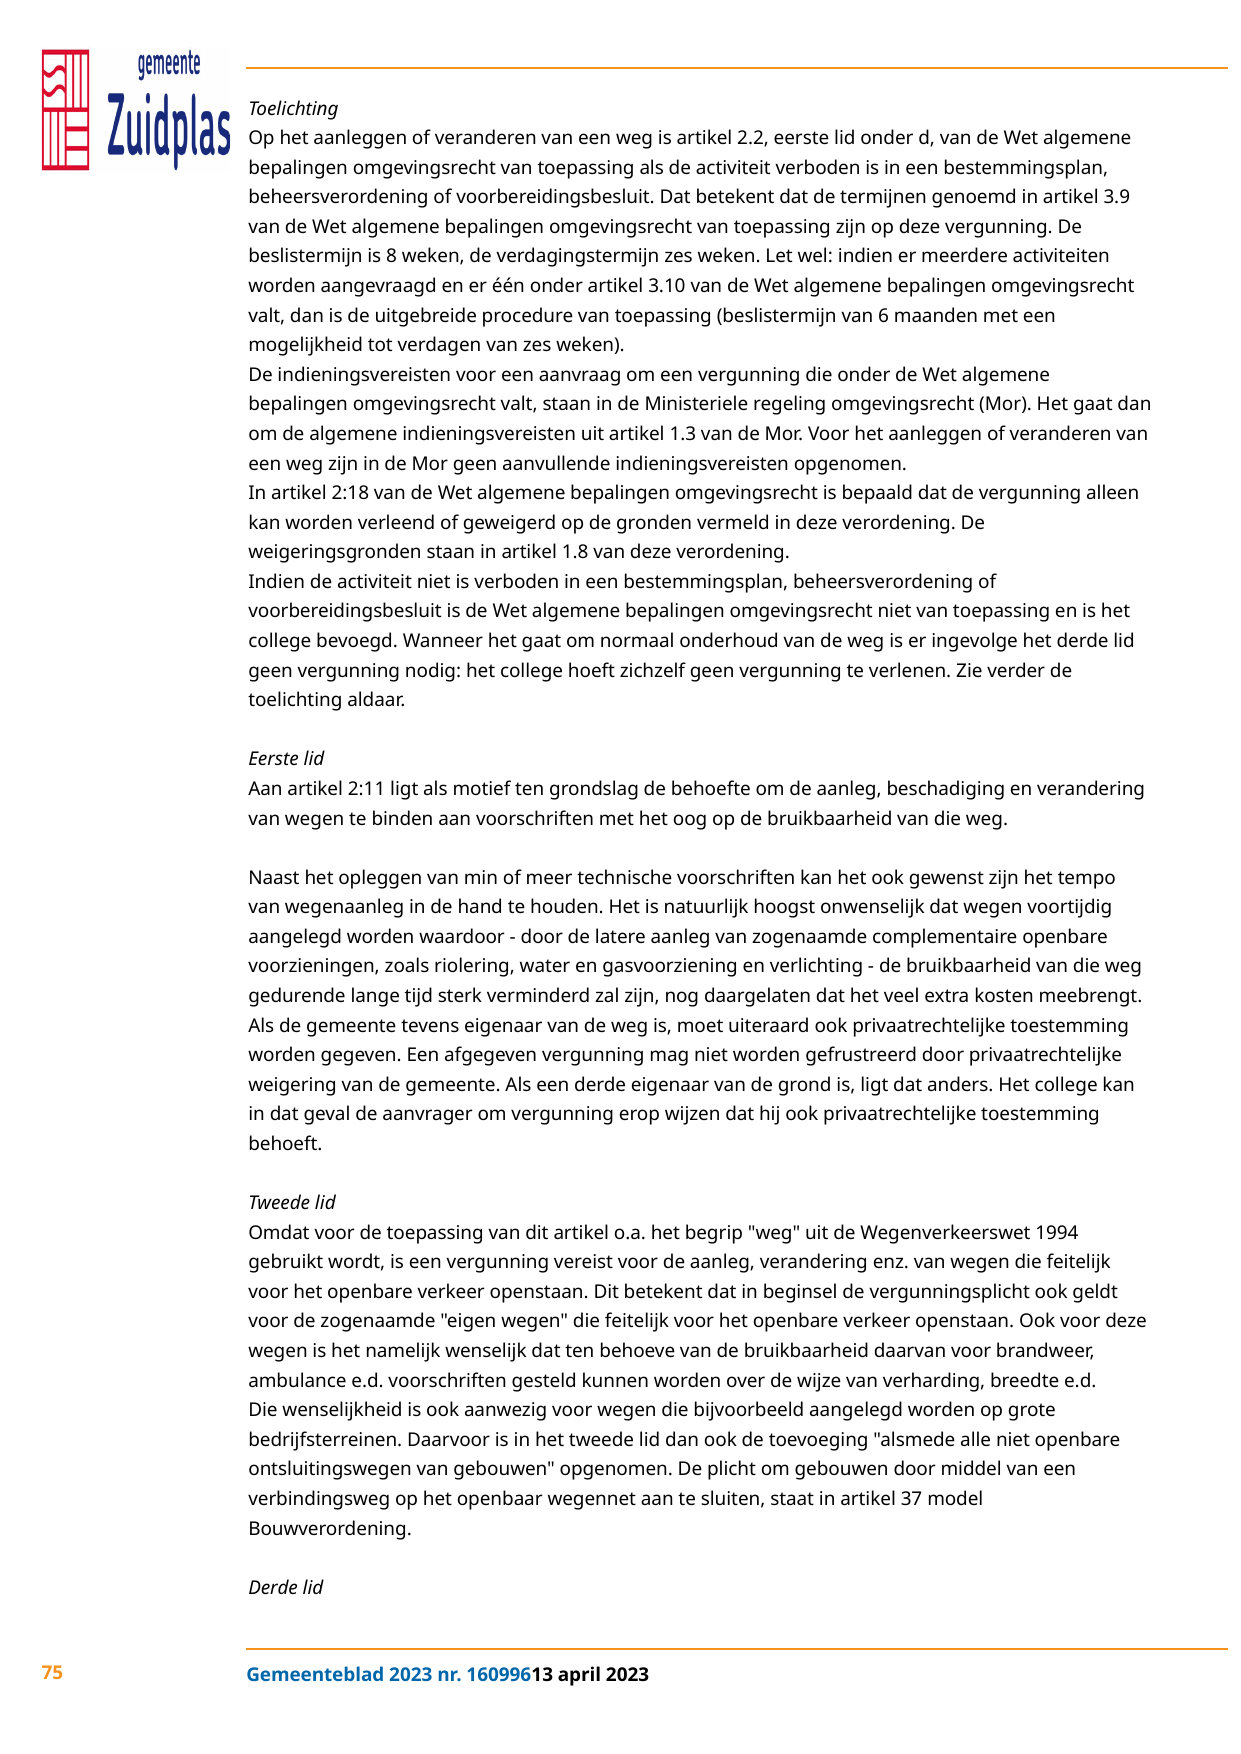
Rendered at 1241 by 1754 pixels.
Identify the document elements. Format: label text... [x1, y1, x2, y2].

text Omdat voor de toepassing van dit artikel o.a. het begrip "weg" uit de Wegenverkeerswet 1994 gebruikt wordt, is een vergunning vereist voor de aanleg, verandering enz. van wegen die feitelijk voor het openbare verkeer openstaan. Dit betekent dat in beginsel de vergunningsplicht ook geldt voor de zogenaamde "eigen wegen" die feitelijk voor het openbare verkeer openstaan. Ook voor deze wegen is het namelijk wenselijk dat ten behoeve van de bruikbaarheid daarvan voor brandweer, ambulance e.d. voorschriften gesteld kunnen worden over de wijze van verharding, breedte e.d. [248, 1219, 1152, 1393]
text De indieningsvereisten voor een aanvraag om een vergunning die onder de Wet algemene bepalingen omgevingsrecht valt, staan in de Ministeriele regeling omgevingsrecht (Mor). Het gaat dan om de algemene indieningsvereisten uit artikel 1.3 van de Mor. Voor het aanleggen of veranderen van een weg zijn in de Mor geen aanvullende indieningsvereisten opgenomen. [248, 361, 1152, 476]
text Tweede lid [248, 1189, 1152, 1215]
text Eerste lid [248, 746, 1152, 771]
text In artikel 2:18 van de Wet algemene bepalingen omgevingsrecht is bepaald dat de vergunning alleen kan worden verleend of geweigerd op de gronden vermeld in deze verordening. De weigeringsgronden staan in artikel 1.8 van deze verordening. [248, 479, 1152, 564]
picture [41, 47, 231, 172]
text Aan artikel 2:11 ligt als motief ten grondslag de behoefte om de aanleg, beschadiging en verandering van wegen te binden aan voorschriften met het oog op de bruikbaarheid van die weg. [248, 775, 1152, 831]
text Die wenselijkheid is ook aanwezig voor wegen die bijvoorbeeld aangelegd worden op grote bedrijfsterreinen. Daarvoor is in het tweede lid dan ook de toevoeging "alsmede alle niet openbare ontsluitingswegen van gebouwen" opgenomen. De plicht om gebouwen door middel van een verbindingsweg op het openbaar wegennet aan te sluiten, staat in artikel 37 model Bouwverordening. [248, 1396, 1152, 1541]
text Indien de activiteit niet is verboden in een bestemmingsplan, beheersverordening of voorbereidingsbesluit is de Wet algemene bepalingen omgevingsrecht niet van toepassing en is het college bevoegd. Wanneer het gaat om normaal onderhoud van de weg is er ingevolge het derde lid geen vergunning nodig: het college hoeft zichzelf geen vergunning te verlenen. Zie verder de toelichting aldaar. [248, 568, 1152, 712]
text Derde lid [248, 1574, 1152, 1600]
text Naast het opleggen van min of meer technische voorschriften kan het ook gewenst zijn het tempo van wegenaanleg in de hand te houden. Het is natuurlijk hoogst onwenselijk dat wegen voortijdig aangelegd worden waardoor - door de latere aanleg van zogenaamde complementaire openbare voorzieningen, zoals riolering, water en gasvoorziening en verlichting - de bruikbaarheid van die weg gedurende lange tijd sterk verminderd zal zijn, nog daargelaten dat het veel extra kosten meebrengt. [248, 864, 1152, 1008]
text Op het aanleggen of veranderen van een weg is artikel 2.2, eerste lid onder d, van de Wet algemene bepalingen omgevingsrecht van toepassing als de activiteit verboden is in een bestemmingsplan, beheersverordening of voorbereidingsbesluit. Dat betekent dat de termijnen genoemd in artikel 3.9 van de Wet algemene bepalingen omgevingsrecht van toepassing zijn op deze vergunning. De beslistermijn is 8 weken, de verdagingstermijn zes weken. Let wel: indien er meerdere activiteiten worden aangevraagd en er één onder artikel 3.10 van de Wet algemene bepalingen omgevingsrecht valt, dan is de uitgebreide procedure van toepassing (beslistermijn van 6 maanden met een mogelijkheid tot verdagen van zes weken). [248, 124, 1152, 357]
text Toelichting [248, 95, 1152, 121]
text Als de gemeente tevens eigenaar van de weg is, moet uiteraard ook privaatrechtelijke toestemming worden gegeven. Een afgegeven vergunning mag niet worden gefrustreerd door privaatrechtelijke weigering van de gemeente. Als een derde eigenaar van de grond is, ligt dat anders. Het college kan in dat geval de aanvrager om vergunning erop wijzen dat hij ook privaatrechtelijke toestemming behoeft. [248, 1012, 1152, 1156]
